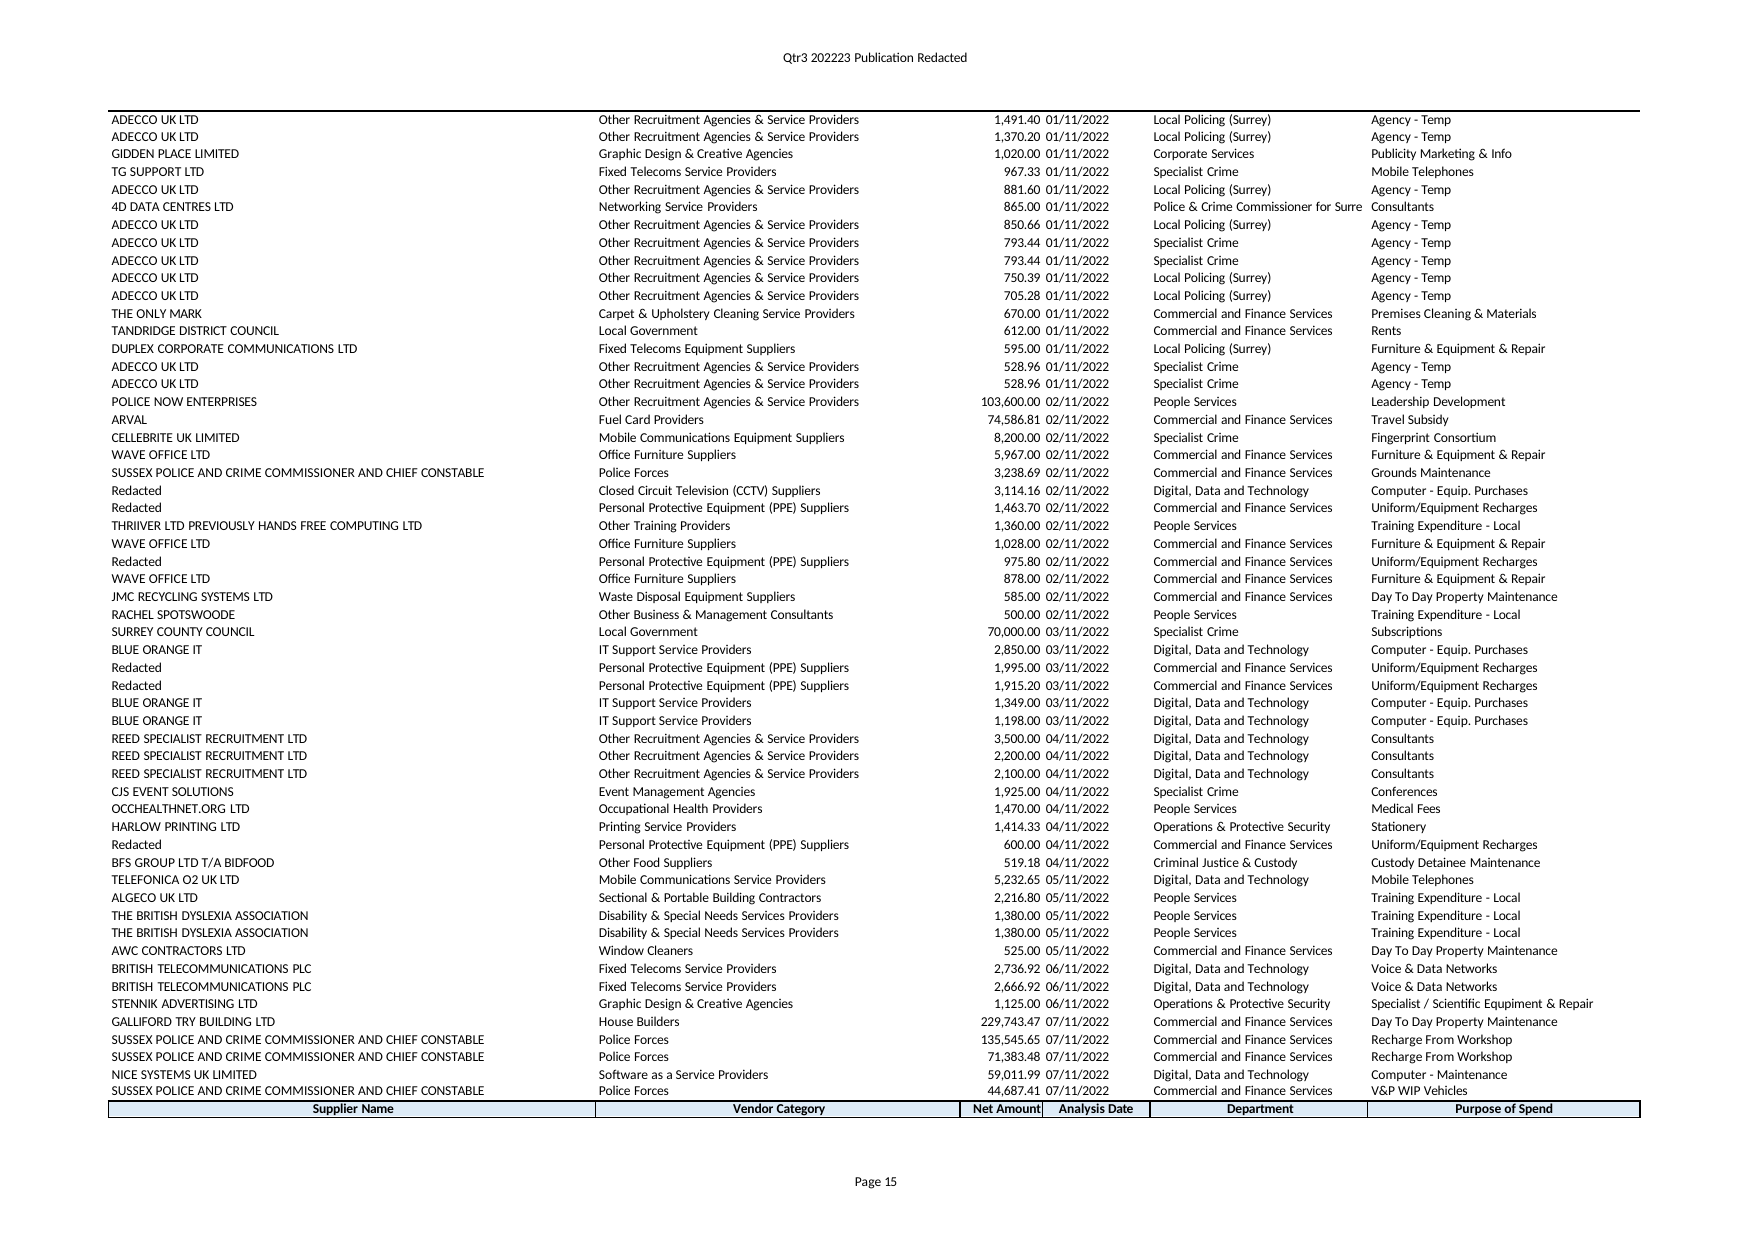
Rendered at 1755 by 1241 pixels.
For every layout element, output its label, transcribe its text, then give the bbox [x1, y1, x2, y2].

table_cell 07/11/2022 [1043, 1085, 1150, 1100]
table_cell TG SUPPORT LTD [108, 164, 596, 182]
table_cell 670.00 [960, 306, 1042, 323]
table_cell Sectional & Portable Building Contractors [596, 890, 960, 908]
table_cell Police & Crime Commissioner for Surre [1150, 199, 1368, 217]
table_cell Closed Circuit Television (CCTV) Suppliers [596, 483, 960, 500]
table_cell Training Expenditure - Local [1368, 908, 1640, 925]
table_cell POLICE NOW ENTERPRISES [108, 394, 596, 412]
table_cell Specialist Crime [1150, 235, 1368, 252]
table_cell 04/11/2022 [1043, 731, 1150, 748]
table_cell Agency - Temp [1368, 376, 1640, 394]
table_cell 02/11/2022 [1043, 483, 1150, 500]
table_cell People Services [1150, 518, 1368, 536]
table_cell IT Support Service Providers [596, 642, 960, 660]
table_cell AWC CONTRACTORS LTD [108, 943, 596, 961]
table_cell Fixed Telecoms Service Providers [596, 979, 960, 996]
table_cell Carpet & Upholstery Cleaning Service Providers [596, 306, 960, 323]
table_cell Computer - Maintenance [1368, 1067, 1640, 1085]
table_cell Commercial and Finance Services [1150, 323, 1368, 341]
table_cell THE BRITISH DYSLEXIA ASSOCIATION [108, 908, 596, 925]
table_cell Consultants [1368, 766, 1640, 784]
table_cell Local Policing (Surrey) [1150, 270, 1368, 288]
table_cell 2,216.80 [960, 890, 1042, 908]
table_cell ADECCO UK LTD [108, 288, 596, 306]
table_cell Commercial and Finance Services [1150, 447, 1368, 465]
table_cell 1,463.70 [960, 500, 1042, 518]
table_cell Police Forces [596, 1085, 960, 1100]
table_cell BRITISH TELECOMMUNICATIONS PLC [108, 961, 596, 978]
table_cell 229,743.47 [960, 1014, 1042, 1032]
table_cell V&P WIP Vehicles [1368, 1085, 1640, 1100]
table_cell 967.33 [960, 164, 1042, 182]
table_cell 02/11/2022 [1043, 394, 1150, 412]
table_cell 01/11/2022 [1043, 359, 1150, 376]
table_cell 03/11/2022 [1043, 660, 1150, 677]
table_cell Computer - Equip. Purchases [1368, 695, 1640, 713]
table_cell 595.00 [960, 341, 1042, 359]
table_cell Digital, Data and Technology [1150, 961, 1368, 978]
table_header Vendor Category [596, 1102, 959, 1116]
table_cell Specialist / Scientific Equpiment & Repair [1368, 996, 1640, 1014]
table_cell Police Forces [596, 1032, 960, 1049]
table_cell Voice & Data Networks [1368, 979, 1640, 996]
table_cell Other Recruitment Agencies & Service Providers [596, 129, 960, 146]
table_cell Disability & Special Needs Services Providers [596, 925, 960, 943]
table_cell 01/11/2022 [1043, 235, 1150, 252]
table_cell ADECCO UK LTD [108, 129, 596, 146]
table_cell Local Policing (Surrey) [1150, 341, 1368, 359]
table_cell Other Business & Management Consultants [596, 607, 960, 624]
table_cell 04/11/2022 [1043, 801, 1150, 819]
table_cell 07/11/2022 [1043, 1067, 1150, 1085]
table_cell THRIIVER LTD PREVIOUSLY HANDS FREE COMPUTING LTD [108, 518, 596, 536]
table_cell 793.44 [960, 253, 1042, 270]
table_cell 1,491.40 [960, 112, 1042, 128]
table_cell Day To Day Property Maintenance [1368, 943, 1640, 961]
table_cell STENNIK ADVERTISING LTD [108, 996, 596, 1014]
table_cell Personal Protective Equipment (PPE) Suppliers [596, 500, 960, 518]
table_cell Medical Fees [1368, 801, 1640, 819]
table_cell 8,200.00 [960, 430, 1042, 447]
table_cell Rents [1368, 323, 1640, 341]
table_cell ADECCO UK LTD [108, 253, 596, 270]
table_cell 4D DATA CENTRES LTD [108, 199, 596, 217]
table_cell Other Recruitment Agencies & Service Providers [596, 376, 960, 394]
table_cell Commercial and Finance Services [1150, 554, 1368, 571]
table_cell Fixed Telecoms Service Providers [596, 961, 960, 978]
table_cell Computer - Equip. Purchases [1368, 483, 1640, 500]
table_cell Commercial and Finance Services [1150, 589, 1368, 607]
table_cell Leadership Development [1368, 394, 1640, 412]
table_cell 07/11/2022 [1043, 1032, 1150, 1049]
table_cell 04/11/2022 [1043, 819, 1150, 837]
table_cell Digital, Data and Technology [1150, 872, 1368, 890]
table_cell 1,414.33 [960, 819, 1042, 837]
table_cell Consultants [1368, 748, 1640, 766]
table_cell Commercial and Finance Services [1150, 465, 1368, 483]
table_cell People Services [1150, 394, 1368, 412]
table_cell Digital, Data and Technology [1150, 642, 1368, 660]
table_cell Other Recruitment Agencies & Service Providers [596, 394, 960, 412]
table_cell Agency - Temp [1368, 270, 1640, 288]
table_cell 3,238.69 [960, 465, 1042, 483]
table_cell 528.96 [960, 376, 1042, 394]
table_cell 1,915.20 [960, 678, 1042, 695]
table_cell Furniture & Equipment & Repair [1368, 536, 1640, 553]
table_cell Event Management Agencies [596, 784, 960, 801]
table_cell Fuel Card Providers [596, 412, 960, 429]
table_cell 01/11/2022 [1043, 288, 1150, 306]
table_cell JMC RECYCLING SYSTEMS LTD [108, 589, 596, 607]
table_cell Fixed Telecoms Service Providers [596, 164, 960, 182]
table_cell Uniform/Equipment Recharges [1368, 500, 1640, 518]
table_cell 585.00 [960, 589, 1042, 607]
table_cell Commercial and Finance Services [1150, 571, 1368, 589]
table_cell 2,200.00 [960, 748, 1042, 766]
table_cell Voice & Data Networks [1368, 961, 1640, 978]
table_cell Commercial and Finance Services [1150, 1032, 1368, 1049]
table_cell 02/11/2022 [1043, 571, 1150, 589]
table_cell 04/11/2022 [1043, 766, 1150, 784]
table_cell 135,545.65 [960, 1032, 1042, 1049]
table_cell Commercial and Finance Services [1150, 660, 1368, 677]
table_cell 1,380.00 [960, 925, 1042, 943]
table_cell Specialist Crime [1150, 430, 1368, 447]
table_cell CJS EVENT SOLUTIONS [108, 784, 596, 801]
table_cell 03/11/2022 [1043, 695, 1150, 713]
table_cell 02/11/2022 [1043, 447, 1150, 465]
table_cell People Services [1150, 908, 1368, 925]
table_cell Agency - Temp [1368, 112, 1640, 128]
table_cell 01/11/2022 [1043, 129, 1150, 146]
table_cell Local Policing (Surrey) [1150, 112, 1368, 128]
table_cell IT Support Service Providers [596, 695, 960, 713]
table_header Department [1151, 1102, 1367, 1116]
table_cell People Services [1150, 607, 1368, 624]
table_cell Conferences [1368, 784, 1640, 801]
table_cell Other Recruitment Agencies & Service Providers [596, 748, 960, 766]
table_cell ADECCO UK LTD [108, 270, 596, 288]
table_cell THE BRITISH DYSLEXIA ASSOCIATION [108, 925, 596, 943]
table_cell RACHEL SPOTSWOODE [108, 607, 596, 624]
table_cell 02/11/2022 [1043, 607, 1150, 624]
table_cell Other Training Providers [596, 518, 960, 536]
table_cell 2,666.92 [960, 979, 1042, 996]
table_cell 1,198.00 [960, 713, 1042, 731]
table_cell 03/11/2022 [1043, 678, 1150, 695]
table_cell Redacted [108, 660, 596, 677]
table_cell ARVAL [108, 412, 596, 429]
table_cell Redacted [108, 554, 596, 571]
table_cell Commercial and Finance Services [1150, 306, 1368, 323]
table_cell 5,232.65 [960, 872, 1042, 890]
table_cell Publicity Marketing & Info [1368, 146, 1640, 164]
table_cell Personal Protective Equipment (PPE) Suppliers [596, 660, 960, 677]
table_cell Redacted [108, 500, 596, 518]
table_cell 02/11/2022 [1043, 589, 1150, 607]
table_cell Disability & Special Needs Services Providers [596, 908, 960, 925]
table_cell 865.00 [960, 199, 1042, 217]
table_cell Digital, Data and Technology [1150, 731, 1368, 748]
table_cell 1,125.00 [960, 996, 1042, 1014]
table_cell 05/11/2022 [1043, 943, 1150, 961]
table_cell ADECCO UK LTD [108, 376, 596, 394]
table_cell 1,470.00 [960, 801, 1042, 819]
table_cell Agency - Temp [1368, 288, 1640, 306]
table_cell 01/11/2022 [1043, 306, 1150, 323]
table_cell 02/11/2022 [1043, 554, 1150, 571]
table_cell GIDDEN PLACE LIMITED [108, 146, 596, 164]
table_cell Other Recruitment Agencies & Service Providers [596, 217, 960, 235]
table_cell 975.80 [960, 554, 1042, 571]
table_cell 07/11/2022 [1043, 1014, 1150, 1032]
table_cell 519.18 [960, 855, 1042, 872]
table_header Purpose of Spend [1368, 1102, 1639, 1116]
table_cell Day To Day Property Maintenance [1368, 589, 1640, 607]
table_cell Furniture & Equipment & Repair [1368, 447, 1640, 465]
table_cell 44,687.41 [960, 1085, 1042, 1100]
table_cell Mobile Communications Equipment Suppliers [596, 430, 960, 447]
table_cell Day To Day Property Maintenance [1368, 1014, 1640, 1032]
table_cell Premises Cleaning & Materials [1368, 306, 1640, 323]
table_cell Occupational Health Providers [596, 801, 960, 819]
table_cell Digital, Data and Technology [1150, 713, 1368, 731]
table_cell Digital, Data and Technology [1150, 766, 1368, 784]
table_cell 02/11/2022 [1043, 500, 1150, 518]
table_cell Printing Service Providers [596, 819, 960, 837]
table_cell Custody Detainee Maintenance [1368, 855, 1640, 872]
table_cell BFS GROUP LTD T/A BIDFOOD [108, 855, 596, 872]
table_cell SURREY COUNTY COUNCIL [108, 624, 596, 642]
table_cell Uniform/Equipment Recharges [1368, 660, 1640, 677]
table_cell 881.60 [960, 182, 1042, 199]
table_cell Digital, Data and Technology [1150, 979, 1368, 996]
table_cell Recharge From Workshop [1368, 1032, 1640, 1049]
table_cell THE ONLY MARK [108, 306, 596, 323]
table_cell Local Government [596, 323, 960, 341]
table_cell SUSSEX POLICE AND CRIME COMMISSIONER AND CHIEF CONSTABLE [108, 465, 596, 483]
table_cell Waste Disposal Equipment Suppliers [596, 589, 960, 607]
table_cell Other Food Suppliers [596, 855, 960, 872]
table_cell TELEFONICA O2 UK LTD [108, 872, 596, 890]
table_cell 05/11/2022 [1043, 925, 1150, 943]
table_cell 2,850.00 [960, 642, 1042, 660]
table_cell Police Forces [596, 465, 960, 483]
table_cell 01/11/2022 [1043, 112, 1150, 128]
table_cell Office Furniture Suppliers [596, 536, 960, 553]
table_cell Commercial and Finance Services [1150, 678, 1368, 695]
table_cell 01/11/2022 [1043, 323, 1150, 341]
table_cell Redacted [108, 483, 596, 500]
table_cell 500.00 [960, 607, 1042, 624]
table_cell 600.00 [960, 837, 1042, 854]
table_cell Software as a Service Providers [596, 1067, 960, 1085]
table_cell Recharge From Workshop [1368, 1049, 1640, 1067]
table_cell 01/11/2022 [1043, 164, 1150, 182]
table_cell Graphic Design & Creative Agencies [596, 146, 960, 164]
table_cell Grounds Maintenance [1368, 465, 1640, 483]
table_cell BLUE ORANGE IT [108, 642, 596, 660]
table_cell Agency - Temp [1368, 217, 1640, 235]
table_cell Other Recruitment Agencies & Service Providers [596, 235, 960, 252]
table_cell Commercial and Finance Services [1150, 412, 1368, 429]
table_cell Personal Protective Equipment (PPE) Suppliers [596, 554, 960, 571]
table_cell 103,600.00 [960, 394, 1042, 412]
table_cell Graphic Design & Creative Agencies [596, 996, 960, 1014]
table_cell Commercial and Finance Services [1150, 1049, 1368, 1067]
table_cell 5,967.00 [960, 447, 1042, 465]
table_cell 1,995.00 [960, 660, 1042, 677]
table_cell 528.96 [960, 359, 1042, 376]
table_cell Other Recruitment Agencies & Service Providers [596, 270, 960, 288]
table_cell Travel Subsidy [1368, 412, 1640, 429]
table_cell 793.44 [960, 235, 1042, 252]
table_cell 1,360.00 [960, 518, 1042, 536]
table_cell HARLOW PRINTING LTD [108, 819, 596, 837]
table_cell Operations & Protective Security [1150, 996, 1368, 1014]
table_cell 1,380.00 [960, 908, 1042, 925]
table_cell SUSSEX POLICE AND CRIME COMMISSIONER AND CHIEF CONSTABLE [108, 1085, 596, 1100]
table_cell 05/11/2022 [1043, 890, 1150, 908]
table_cell REED SPECIALIST RECRUITMENT LTD [108, 766, 596, 784]
table_cell Furniture & Equipment & Repair [1368, 571, 1640, 589]
table_cell Commercial and Finance Services [1150, 536, 1368, 553]
table_header Supplier Name [109, 1102, 595, 1116]
table_cell 04/11/2022 [1043, 784, 1150, 801]
table_cell 01/11/2022 [1043, 270, 1150, 288]
table_header Analysis Date [1043, 1102, 1149, 1116]
table_cell 1,028.00 [960, 536, 1042, 553]
table_cell Operations & Protective Security [1150, 819, 1368, 837]
table_cell Computer - Equip. Purchases [1368, 642, 1640, 660]
table_cell House Builders [596, 1014, 960, 1032]
table_cell ALGECO UK LTD [108, 890, 596, 908]
table_cell Specialist Crime [1150, 164, 1368, 182]
table_cell 04/11/2022 [1043, 855, 1150, 872]
table_cell Digital, Data and Technology [1150, 695, 1368, 713]
table_cell Subscriptions [1368, 624, 1640, 642]
table_cell Stationery [1368, 819, 1640, 837]
table_cell Office Furniture Suppliers [596, 571, 960, 589]
table_cell 02/11/2022 [1043, 465, 1150, 483]
table_cell Personal Protective Equipment (PPE) Suppliers [596, 678, 960, 695]
table_cell BLUE ORANGE IT [108, 713, 596, 731]
table_cell Specialist Crime [1150, 253, 1368, 270]
table_cell Fixed Telecoms Equipment Suppliers [596, 341, 960, 359]
table_cell 01/11/2022 [1043, 341, 1150, 359]
table_cell Uniform/Equipment Recharges [1368, 554, 1640, 571]
table_cell Local Policing (Surrey) [1150, 129, 1368, 146]
table_cell Mobile Telephones [1368, 872, 1640, 890]
table_cell WAVE OFFICE LTD [108, 447, 596, 465]
table_cell 850.66 [960, 217, 1042, 235]
table_cell 06/11/2022 [1043, 979, 1150, 996]
table_cell Training Expenditure - Local [1368, 925, 1640, 943]
table_cell 03/11/2022 [1043, 713, 1150, 731]
table_cell 02/11/2022 [1043, 518, 1150, 536]
table_cell Training Expenditure - Local [1368, 890, 1640, 908]
table_cell Commercial and Finance Services [1150, 943, 1368, 961]
table_cell Specialist Crime [1150, 784, 1368, 801]
table_cell ADECCO UK LTD [108, 217, 596, 235]
table_cell 01/11/2022 [1043, 376, 1150, 394]
table_cell BLUE ORANGE IT [108, 695, 596, 713]
table_cell ADECCO UK LTD [108, 359, 596, 376]
table_cell TANDRIDGE DISTRICT COUNCIL [108, 323, 596, 341]
table_cell REED SPECIALIST RECRUITMENT LTD [108, 731, 596, 748]
table_cell 3,500.00 [960, 731, 1042, 748]
table_cell Other Recruitment Agencies & Service Providers [596, 253, 960, 270]
table_cell 07/11/2022 [1043, 1049, 1150, 1067]
table_cell CELLEBRITE UK LIMITED [108, 430, 596, 447]
table_cell ADECCO UK LTD [108, 112, 596, 128]
table_cell Other Recruitment Agencies & Service Providers [596, 182, 960, 199]
table_cell ADECCO UK LTD [108, 235, 596, 252]
table_cell 05/11/2022 [1043, 908, 1150, 925]
table_cell 1,370.20 [960, 129, 1042, 146]
table_cell 70,000.00 [960, 624, 1042, 642]
table_cell 2,100.00 [960, 766, 1042, 784]
table_cell Other Recruitment Agencies & Service Providers [596, 766, 960, 784]
table_cell Uniform/Equipment Recharges [1368, 678, 1640, 695]
table_cell 2,736.92 [960, 961, 1042, 978]
table_cell 06/11/2022 [1043, 996, 1150, 1014]
table_cell Specialist Crime [1150, 359, 1368, 376]
table_cell Agency - Temp [1368, 235, 1640, 252]
table_cell Digital, Data and Technology [1150, 748, 1368, 766]
table_cell Personal Protective Equipment (PPE) Suppliers [596, 837, 960, 854]
table_cell Police Forces [596, 1049, 960, 1067]
table_cell SUSSEX POLICE AND CRIME COMMISSIONER AND CHIEF CONSTABLE [108, 1032, 596, 1049]
table_cell Other Recruitment Agencies & Service Providers [596, 288, 960, 306]
table_cell Commercial and Finance Services [1150, 500, 1368, 518]
table_cell People Services [1150, 925, 1368, 943]
table_cell 04/11/2022 [1043, 837, 1150, 854]
table_cell Networking Service Providers [596, 199, 960, 217]
table_cell REED SPECIALIST RECRUITMENT LTD [108, 748, 596, 766]
table_cell Other Recruitment Agencies & Service Providers [596, 359, 960, 376]
table_cell Training Expenditure - Local [1368, 607, 1640, 624]
table_cell 03/11/2022 [1043, 642, 1150, 660]
table_cell Local Policing (Surrey) [1150, 288, 1368, 306]
table_cell Redacted [108, 837, 596, 854]
table_cell WAVE OFFICE LTD [108, 571, 596, 589]
table_cell DUPLEX CORPORATE COMMUNICATIONS LTD [108, 341, 596, 359]
table_cell People Services [1150, 890, 1368, 908]
table_cell 1,349.00 [960, 695, 1042, 713]
table_cell 04/11/2022 [1043, 748, 1150, 766]
table_cell Office Furniture Suppliers [596, 447, 960, 465]
table_cell WAVE OFFICE LTD [108, 536, 596, 553]
table_cell 01/11/2022 [1043, 253, 1150, 270]
table_cell Specialist Crime [1150, 376, 1368, 394]
table_cell 03/11/2022 [1043, 624, 1150, 642]
table_cell Commercial and Finance Services [1150, 837, 1368, 854]
table_cell Agency - Temp [1368, 359, 1640, 376]
table_cell 05/11/2022 [1043, 872, 1150, 890]
table_cell Local Policing (Surrey) [1150, 182, 1368, 199]
table_cell Digital, Data and Technology [1150, 483, 1368, 500]
table_cell 02/11/2022 [1043, 430, 1150, 447]
table_cell OCCHEALTHNET.ORG LTD [108, 801, 596, 819]
table_cell 878.00 [960, 571, 1042, 589]
table_cell 01/11/2022 [1043, 146, 1150, 164]
table_cell BRITISH TELECOMMUNICATIONS PLC [108, 979, 596, 996]
table_cell GALLIFORD TRY BUILDING LTD [108, 1014, 596, 1032]
table_cell 74,586.81 [960, 412, 1042, 429]
table_cell 02/11/2022 [1043, 536, 1150, 553]
table_cell Fingerprint Consortium [1368, 430, 1640, 447]
table_header Net Amount [961, 1102, 1042, 1116]
table_cell 1,925.00 [960, 784, 1042, 801]
table_cell 3,114.16 [960, 483, 1042, 500]
table_cell 59,011.99 [960, 1067, 1042, 1085]
table_cell Redacted [108, 678, 596, 695]
table_cell Agency - Temp [1368, 182, 1640, 199]
table_cell IT Support Service Providers [596, 713, 960, 731]
table_cell Commercial and Finance Services [1150, 1085, 1368, 1100]
table_cell Consultants [1368, 199, 1640, 217]
table_cell Computer - Equip. Purchases [1368, 713, 1640, 731]
table_cell 525.00 [960, 943, 1042, 961]
table_cell ADECCO UK LTD [108, 182, 596, 199]
table_cell SUSSEX POLICE AND CRIME COMMISSIONER AND CHIEF CONSTABLE [108, 1049, 596, 1067]
table_cell Other Recruitment Agencies & Service Providers [596, 112, 960, 128]
table_cell 1,020.00 [960, 146, 1042, 164]
table_cell Mobile Communications Service Providers [596, 872, 960, 890]
table_cell Uniform/Equipment Recharges [1368, 837, 1640, 854]
table_cell 01/11/2022 [1043, 217, 1150, 235]
table_cell NICE SYSTEMS UK LIMITED [108, 1067, 596, 1085]
table_cell Furniture & Equipment & Repair [1368, 341, 1640, 359]
table_cell 705.28 [960, 288, 1042, 306]
table_cell 02/11/2022 [1043, 412, 1150, 429]
table_cell Agency - Temp [1368, 253, 1640, 270]
table_cell 71,383.48 [960, 1049, 1042, 1067]
table_cell People Services [1150, 801, 1368, 819]
table_cell Window Cleaners [596, 943, 960, 961]
table_cell Digital, Data and Technology [1150, 1067, 1368, 1085]
table_cell Commercial and Finance Services [1150, 1014, 1368, 1032]
table_cell 01/11/2022 [1043, 199, 1150, 217]
table_cell Mobile Telephones [1368, 164, 1640, 182]
table_cell Other Recruitment Agencies & Service Providers [596, 731, 960, 748]
table_cell Criminal Justice & Custody [1150, 855, 1368, 872]
table_cell Consultants [1368, 731, 1640, 748]
table_cell Training Expenditure - Local [1368, 518, 1640, 536]
table_cell 612.00 [960, 323, 1042, 341]
table_cell Agency - Temp [1368, 129, 1640, 146]
table_cell Local Government [596, 624, 960, 642]
table_cell Local Policing (Surrey) [1150, 217, 1368, 235]
table_cell Specialist Crime [1150, 624, 1368, 642]
table_cell 750.39 [960, 270, 1042, 288]
table_cell 06/11/2022 [1043, 961, 1150, 978]
table_cell Corporate Services [1150, 146, 1368, 164]
table_cell 01/11/2022 [1043, 182, 1150, 199]
